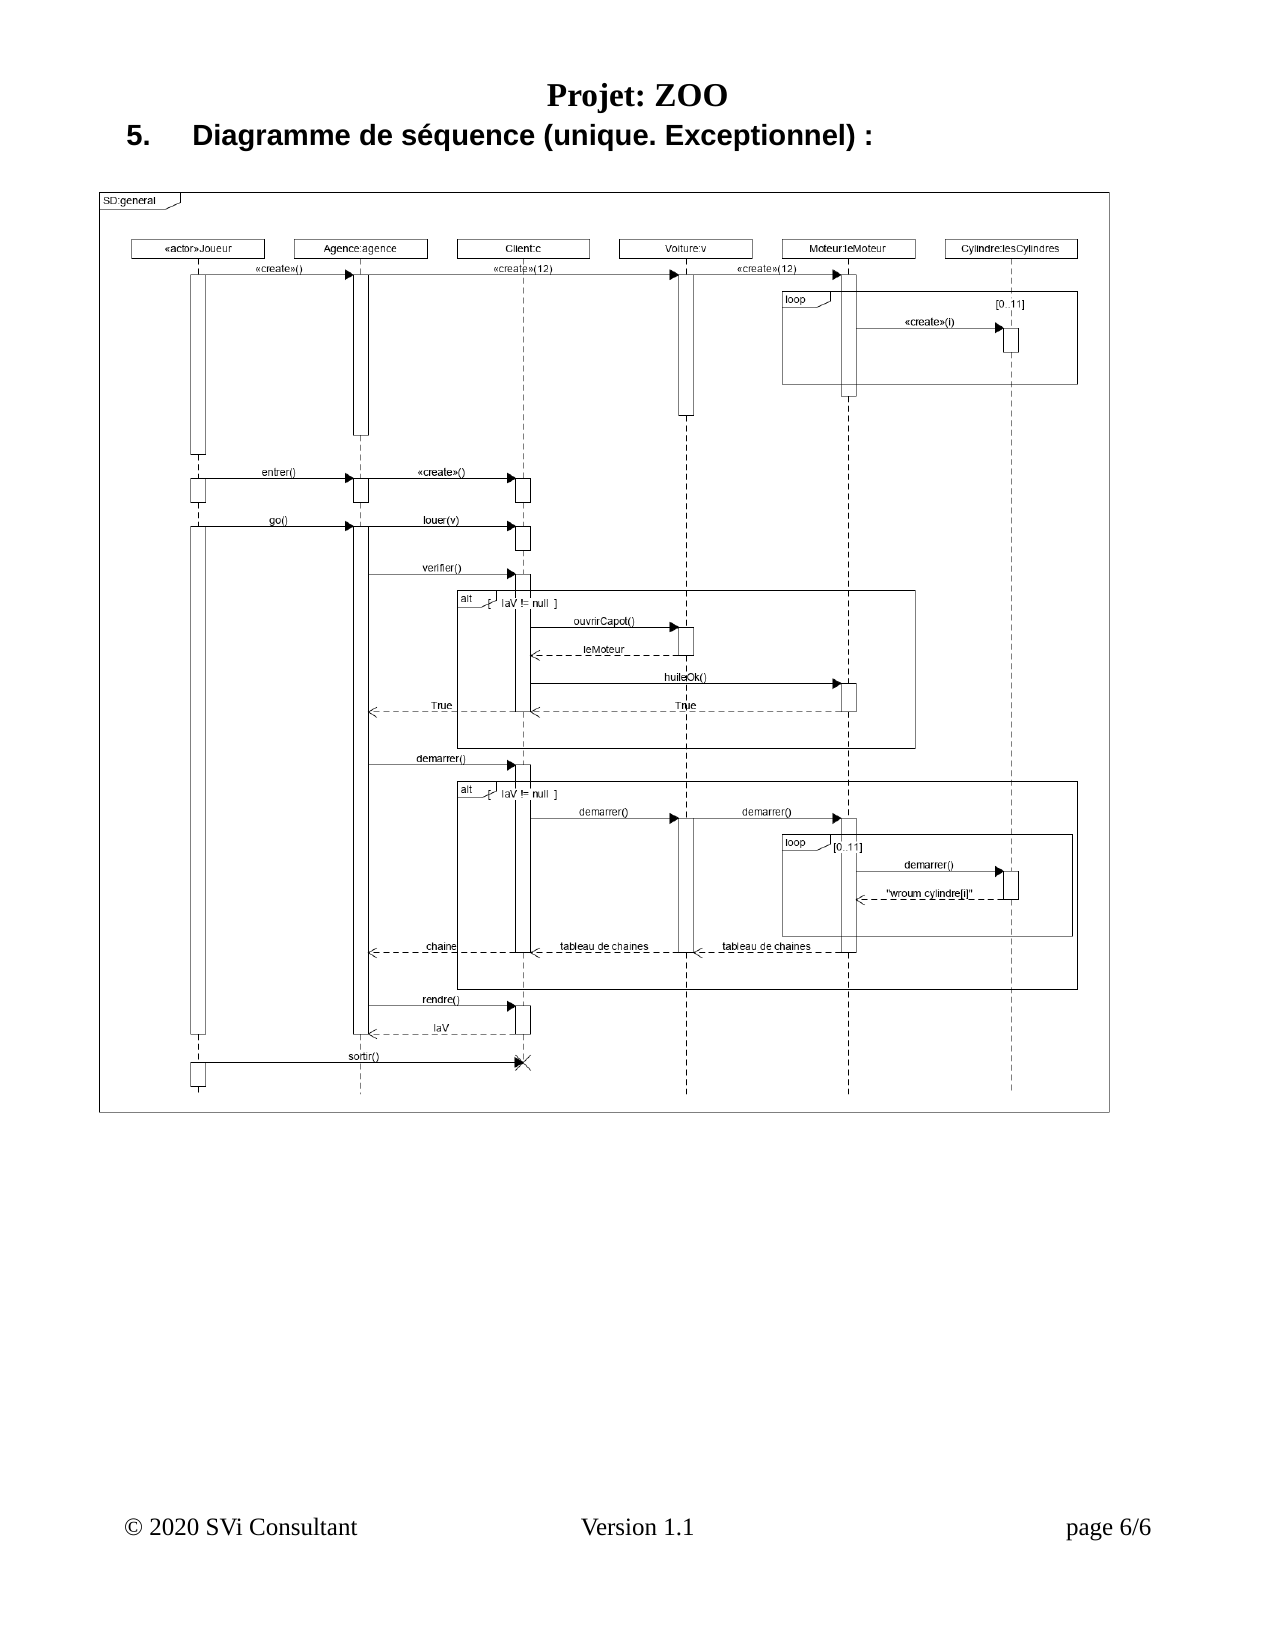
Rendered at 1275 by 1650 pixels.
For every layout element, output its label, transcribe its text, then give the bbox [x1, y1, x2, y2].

subtitle Diagramme de séquence (unique. Exceptionnel) : [118, 118, 1157, 152]
